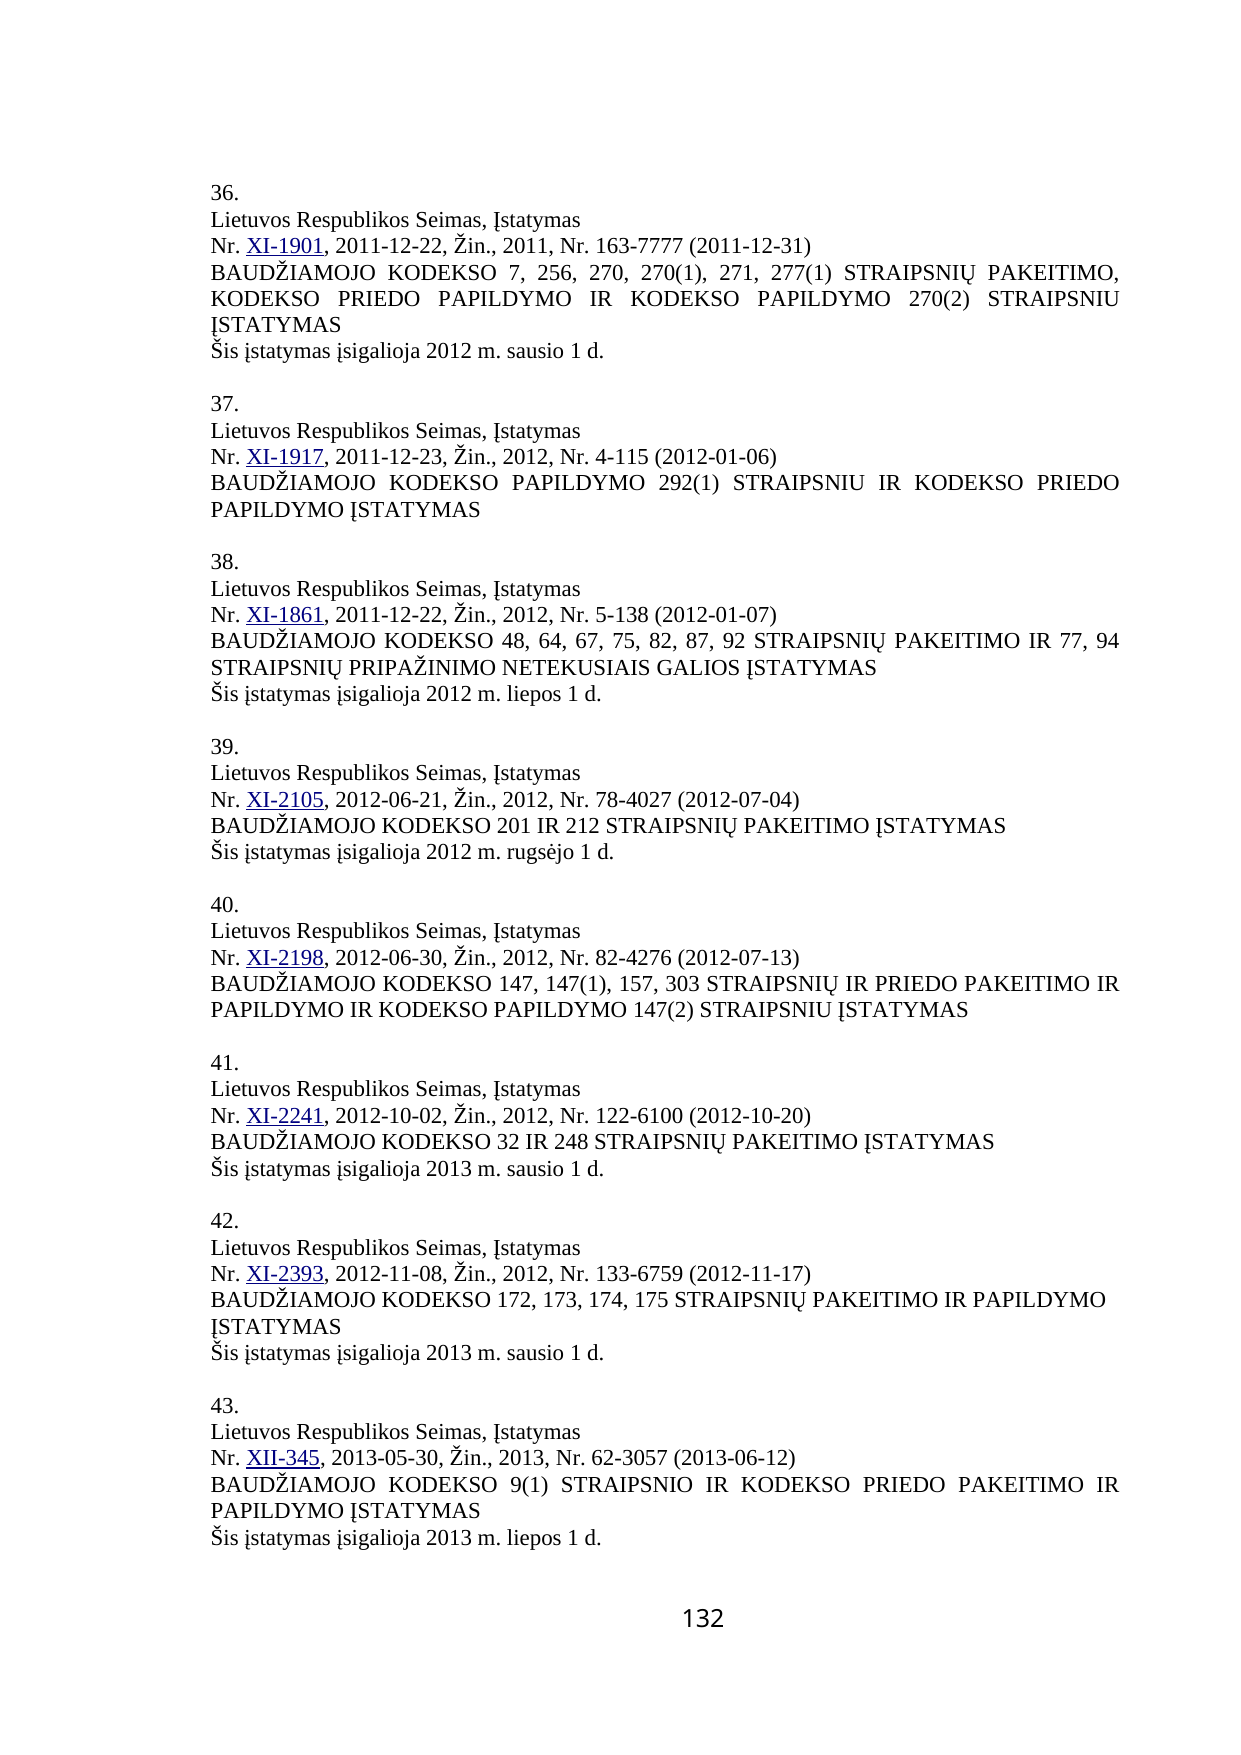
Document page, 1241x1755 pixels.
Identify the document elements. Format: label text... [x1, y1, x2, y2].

text 36. [210, 179, 1120, 206]
text Nr. XI-2241, 2012-10-02, Žin., 2012, Nr. 122-6100 (2012-10-20) [210, 1102, 1120, 1128]
text 37. [210, 390, 1120, 417]
text Nr. XI-2393, 2012-11-08, Žin., 2012, Nr. 133-6759 (2012-11-17) [210, 1260, 1120, 1286]
text Nr. XI-1861, 2011-12-22, Žin., 2012, Nr. 5-138 (2012-01-07) [210, 601, 1120, 627]
text Lietuvos Respublikos Seimas, Įstatymas [210, 417, 1120, 443]
text Šis įstatymas įsigalioja 2013 m. sausio 1 d. [210, 1339, 1120, 1365]
text Šis įstatymas įsigalioja 2012 m. sausio 1 d. [210, 338, 1120, 364]
text BAUDŽIAMOJO KODEKSO PAPILDYMO 292(1) STRAIPSNIU IR KODEKSO PRIEDO PAPILDYMO ĮSTATYMAS [210, 469, 1120, 522]
text Nr. XI-1917, 2011-12-23, Žin., 2012, Nr. 4-115 (2012-01-06) [210, 443, 1120, 469]
text Lietuvos Respublikos Seimas, Įstatymas [210, 917, 1120, 944]
text Lietuvos Respublikos Seimas, Įstatymas [210, 1234, 1120, 1260]
text Nr. XI-2198, 2012-06-30, Žin., 2012, Nr. 82-4276 (2012-07-13) [210, 944, 1120, 970]
text 39. [210, 733, 1120, 759]
text 41. [210, 1049, 1120, 1076]
text BAUDŽIAMOJO KODEKSO 147, 147(1), 157, 303 STRAIPSNIŲ IR PRIEDO PAKEITIMO IR PAPILDYMO IR KODEKSO PAPILDYMO 147(2) STRAIPSNIU ĮSTATYMAS [210, 970, 1120, 1023]
text 38. [210, 548, 1120, 575]
text Lietuvos Respublikos Seimas, Įstatymas [210, 759, 1120, 786]
text 40. [210, 891, 1120, 917]
text Šis įstatymas įsigalioja 2012 m. liepos 1 d. [210, 680, 1120, 707]
text Šis įstatymas įsigalioja 2013 m. liepos 1 d. [210, 1523, 1120, 1550]
text Lietuvos Respublikos Seimas, Įstatymas [210, 1076, 1120, 1102]
text Lietuvos Respublikos Seimas, Įstatymas [210, 206, 1120, 232]
text Šis įstatymas įsigalioja 2013 m. sausio 1 d. [210, 1154, 1120, 1181]
text BAUDŽIAMOJO KODEKSO 48, 64, 67, 75, 82, 87, 92 STRAIPSNIŲ PAKEITIMO IR 77, 94 STRAIPSNIŲ PRIPAŽINIMO NETEKUSIAIS GALIOS ĮSTATYMAS [210, 627, 1120, 680]
text Nr. XI-2105, 2012-06-21, Žin., 2012, Nr. 78-4027 (2012-07-04) [210, 786, 1120, 812]
text Šis įstatymas įsigalioja 2012 m. rugsėjo 1 d. [210, 838, 1120, 865]
text BAUDŽIAMOJO KODEKSO 172, 173, 174, 175 STRAIPSNIŲ PAKEITIMO IR PAPILDYMO ĮSTATYMAS [210, 1286, 1120, 1339]
text Nr. XI-1901, 2011-12-22, Žin., 2011, Nr. 163-7777 (2011-12-31) [210, 232, 1120, 258]
text BAUDŽIAMOJO KODEKSO 9(1) STRAIPSNIO IR KODEKSO PRIEDO PAKEITIMO IR PAPILDYMO ĮSTATYMAS [210, 1471, 1120, 1523]
text Nr. XII-345, 2013-05-30, Žin., 2013, Nr. 62-3057 (2013-06-12) [210, 1444, 1120, 1471]
text 43. [210, 1392, 1120, 1418]
text BAUDŽIAMOJO KODEKSO 32 IR 248 STRAIPSNIŲ PAKEITIMO ĮSTATYMAS [210, 1128, 1120, 1154]
text Lietuvos Respublikos Seimas, Įstatymas [210, 575, 1120, 601]
text 42. [210, 1207, 1120, 1234]
text Lietuvos Respublikos Seimas, Įstatymas [210, 1418, 1120, 1444]
text BAUDŽIAMOJO KODEKSO 7, 256, 270, 270(1), 271, 277(1) STRAIPSNIŲ PAKEITIMO, KODEKSO PRIEDO PAPILDYMO IR KODEKSO PAPILDYMO 270(2) STRAIPSNIU ĮSTATYMAS [210, 258, 1120, 338]
text BAUDŽIAMOJO KODEKSO 201 IR 212 STRAIPSNIŲ PAKEITIMO ĮSTATYMAS [210, 812, 1120, 838]
